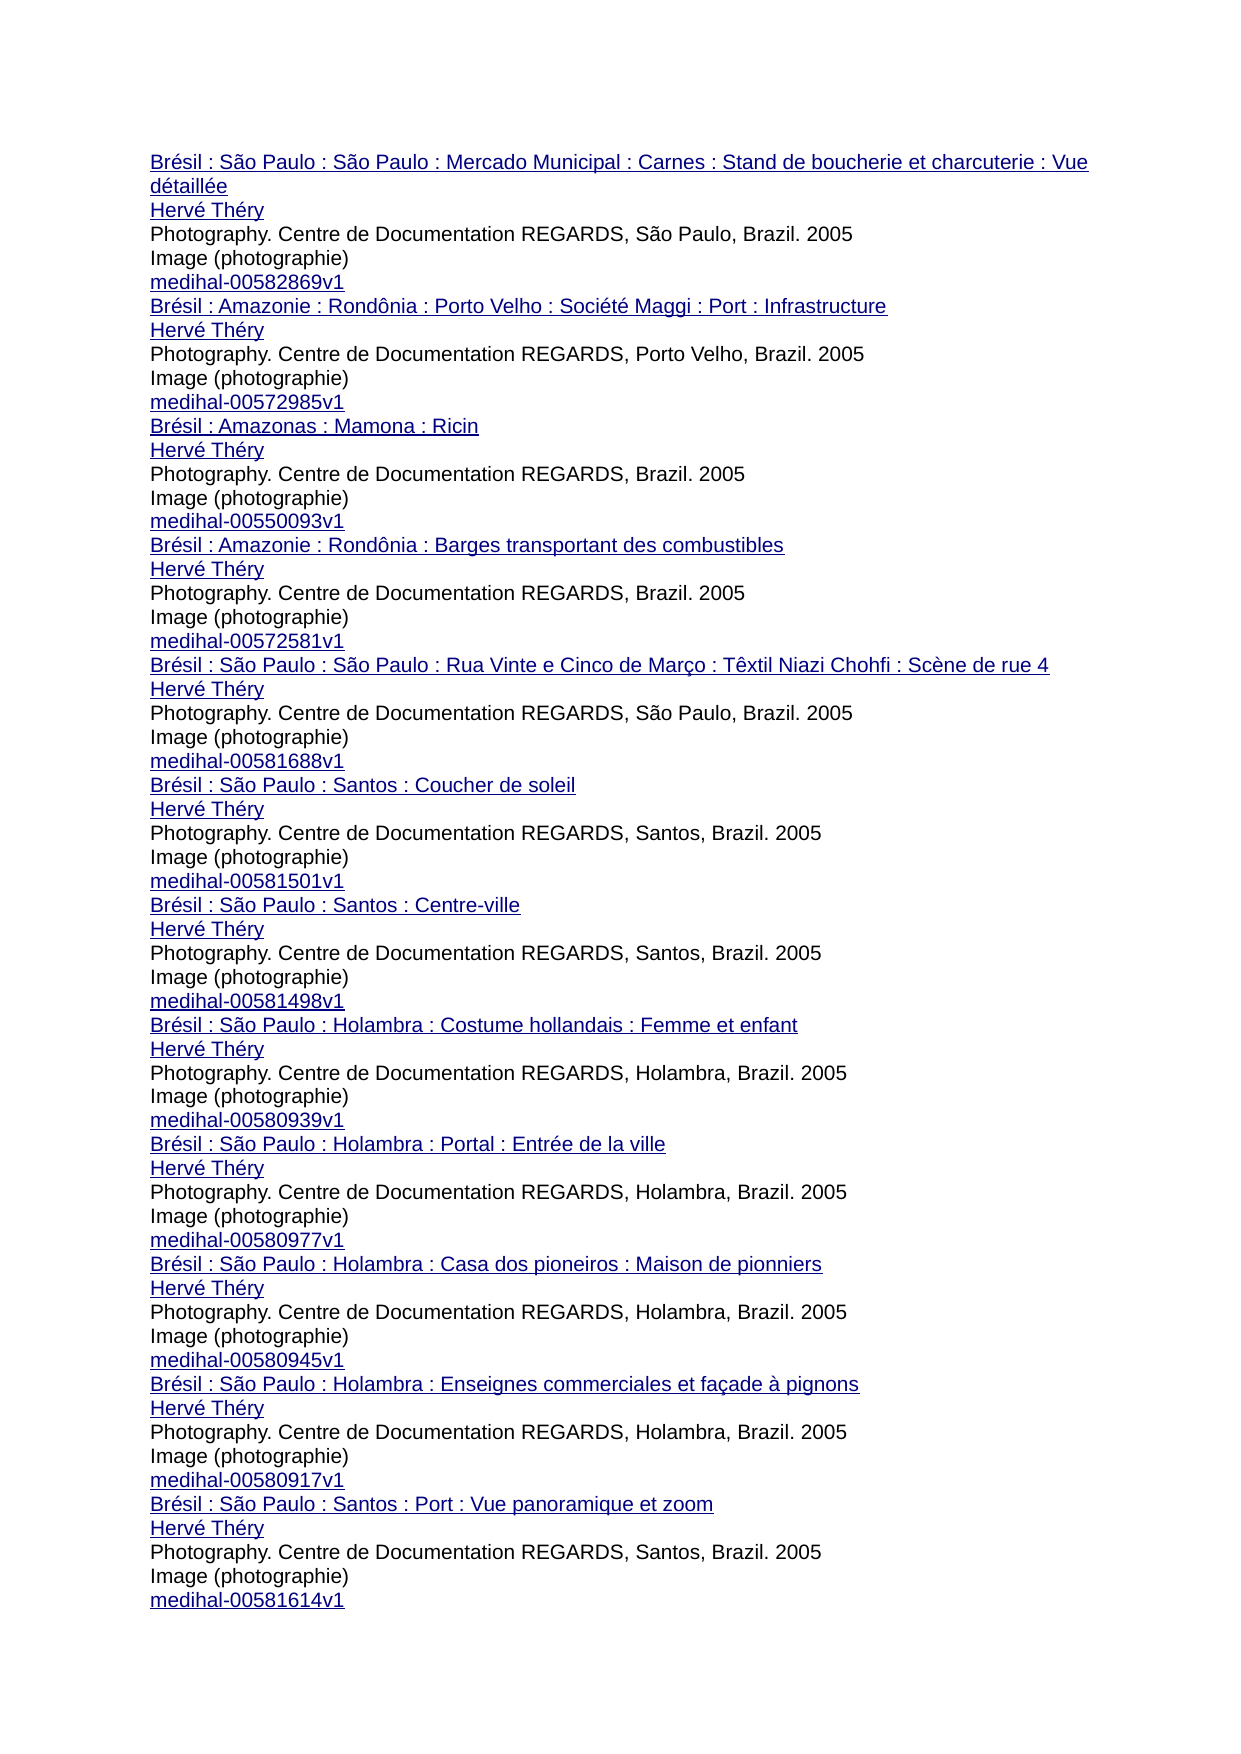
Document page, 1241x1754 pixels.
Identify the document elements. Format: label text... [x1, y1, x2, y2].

table_cell Brésil : Amazonas : Mamona : Ricin Hervé Théry Photography. Centre de Documentation REGARDS, Brazil. 2005 Image (photographie) medihal-00550093v1 [150, 414, 1090, 533]
table_cell Brésil : São Paulo : São Paulo : Mercado Municipal : Carnes : Stand de boucherie et charcuterie : Vue détaillée Hervé Théry Photography. Centre de Documentation REGARDS, São Paulo, Brazil. 2005 Image (photographie) medihal-00582869v1 [150, 150, 1090, 294]
table_cell Brésil : São Paulo : Santos : Centre-ville Hervé Théry Photography. Centre de Documentation REGARDS, Santos, Brazil. 2005 Image (photographie) medihal-00581498v1 [150, 893, 1090, 1012]
table_cell Brésil : São Paulo : Holambra : Enseignes commerciales et façade à pignons Hervé Théry Photography. Centre de Documentation REGARDS, Holambra, Brazil. 2005 Image (photographie) medihal-00580917v1 [150, 1372, 1090, 1492]
table_cell Brésil : São Paulo : Holambra : Portal : Entrée de la ville Hervé Théry Photography. Centre de Documentation REGARDS, Holambra, Brazil. 2005 Image (photographie) medihal-00580977v1 [150, 1132, 1090, 1252]
table_cell Brésil : São Paulo : Santos : Coucher de soleil Hervé Théry Photography. Centre de Documentation REGARDS, Santos, Brazil. 2005 Image (photographie) medihal-00581501v1 [150, 773, 1090, 893]
table_cell Brésil : Amazonie : Rondônia : Porto Velho : Société Maggi : Port : Infrastructure Hervé Théry Photography. Centre de Documentation REGARDS, Porto Velho, Brazil. 2005 Image (photographie) medihal-00572985v1 [150, 294, 1090, 413]
table_cell Brésil : São Paulo : São Paulo : Rua Vinte e Cinco de Março : Têxtil Niazi Chohfi : Scène de rue 4 Hervé Théry Photography. Centre de Documentation REGARDS, São Paulo, Brazil. 2005 Image (photographie) medihal-00581688v1 [150, 653, 1090, 773]
table_cell Brésil : Amazonie : Rondônia : Barges transportant des combustibles Hervé Théry Photography. Centre de Documentation REGARDS, Brazil. 2005 Image (photographie) medihal-00572581v1 [150, 533, 1090, 653]
table_cell Brésil : São Paulo : Holambra : Casa dos pioneiros : Maison de pionniers Hervé Théry Photography. Centre de Documentation REGARDS, Holambra, Brazil. 2005 Image (photographie) medihal-00580945v1 [150, 1252, 1090, 1372]
table_cell Brésil : São Paulo : Santos : Port : Vue panoramique et zoom Hervé Théry Photography. Centre de Documentation REGARDS, Santos, Brazil. 2005 Image (photographie) medihal-00581614v1 [150, 1492, 1090, 1611]
table_cell Brésil : São Paulo : Holambra : Costume hollandais : Femme et enfant Hervé Théry Photography. Centre de Documentation REGARDS, Holambra, Brazil. 2005 Image (photographie) medihal-00580939v1 [150, 1013, 1090, 1132]
